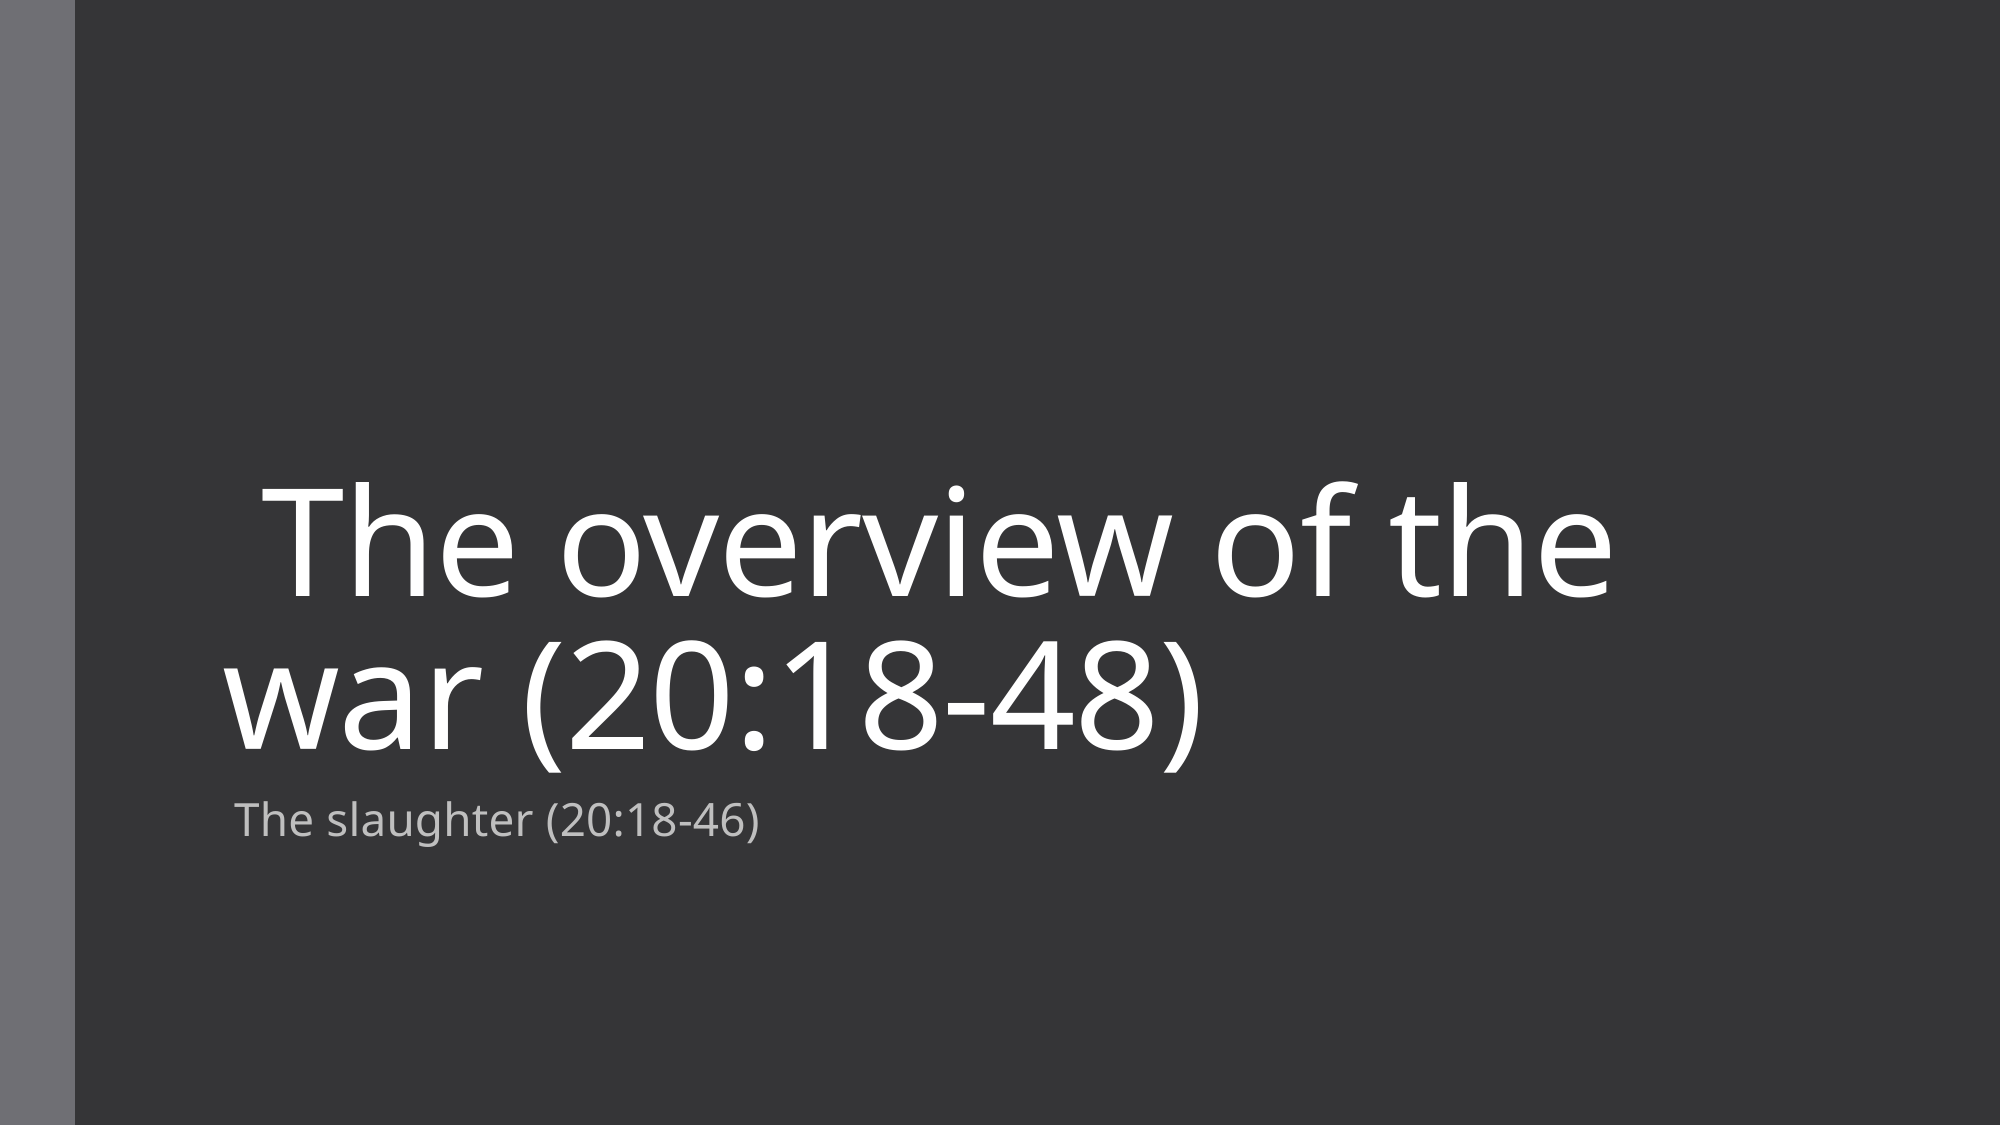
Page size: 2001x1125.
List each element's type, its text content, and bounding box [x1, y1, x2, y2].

title The overview of the war (20:18-48) [206, 124, 1752, 787]
subtitle The slaughter (20:18-46) [206, 787, 1752, 1066]
